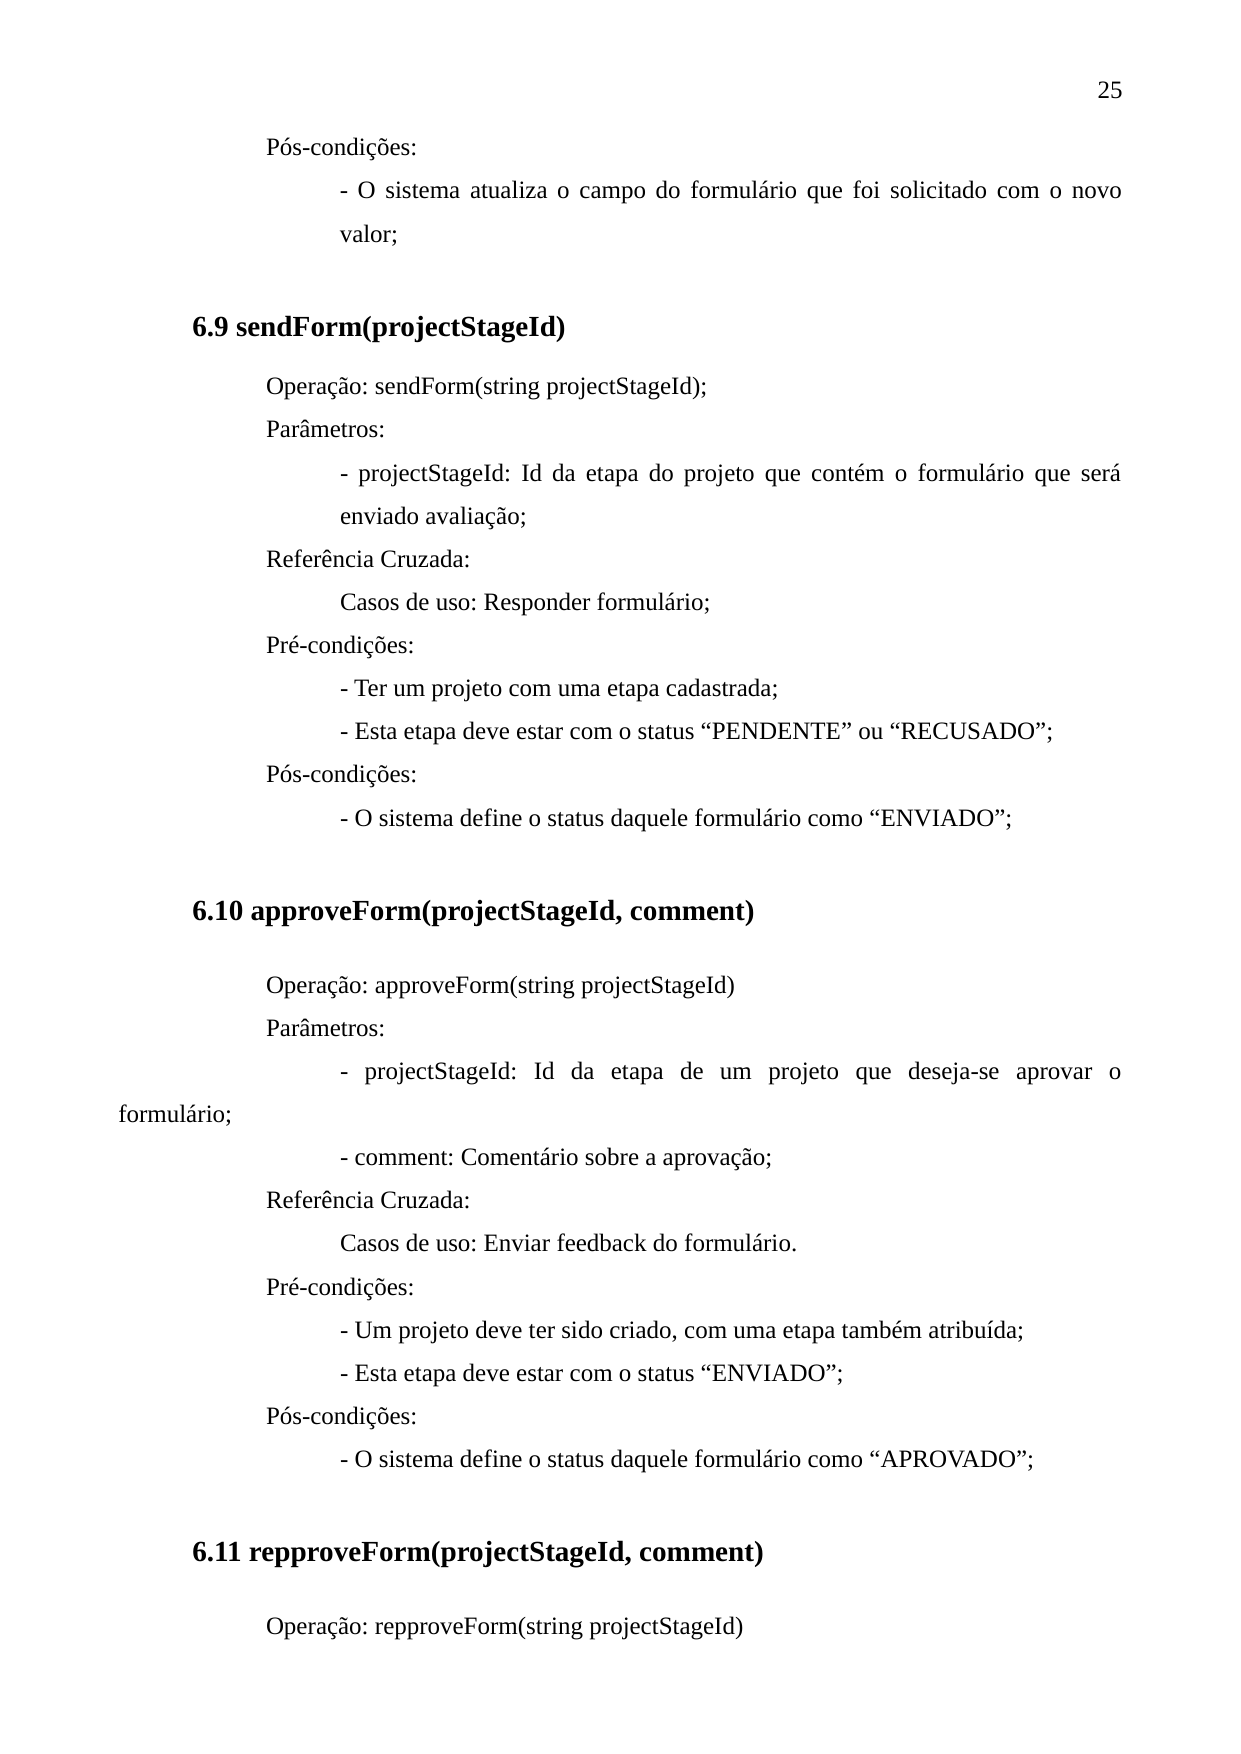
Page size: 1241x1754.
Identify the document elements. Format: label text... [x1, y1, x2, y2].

list Pós-condições: [177, 132, 1122, 161]
list - Esta etapa deve estar com o status “PENDENTE” ou “RECUSADO”; [118, 716, 1122, 745]
list Parâmetros: [177, 414, 1122, 443]
list - O sistema define o status daquele formulário como “APROVADO”; [118, 1444, 1122, 1473]
list - projectStageId: Id da etapa de um projeto que deseja-se aprovar o formulário; [118, 1056, 1122, 1128]
list Casos de uso: Responder formulário; [118, 587, 1122, 616]
list Operação: approveForm(string projectStageId) [118, 970, 1122, 998]
list Parâmetros: [177, 1013, 1122, 1042]
list - O sistema define o status daquele formulário como “ENVIADO”; [118, 803, 1122, 831]
list sendForm(projectStageId) [192, 309, 1122, 343]
list Pós-condições: [177, 759, 1122, 788]
list Operação: sendForm(string projectStageId); [118, 371, 1122, 400]
list - projectStageId: Id da etapa do projeto que contém o formulário que será enviado avaliação; [340, 458, 1122, 529]
list - comment: Comentário sobre a aprovação; [118, 1142, 1122, 1171]
list Pré-condições: [177, 1272, 1122, 1300]
subtitle 6.11 repproveForm(projectStageId, comment) [118, 1534, 1122, 1568]
list Casos de uso: Enviar feedback do formulário. [118, 1228, 1122, 1257]
list Referência Cruzada: [177, 544, 1122, 573]
list - Ter um projeto com uma etapa cadastrada; [118, 673, 1122, 702]
list - Um projeto deve ter sido criado, com uma etapa também atribuída; [118, 1315, 1122, 1343]
list - O sistema atualiza o campo do formulário que foi solicitado com o novo valor; [339, 176, 1122, 247]
list Pós-condições: [177, 1401, 1122, 1430]
list Operação: repproveForm(string projectStageId) [118, 1611, 1122, 1640]
subtitle 6.10 approveForm(projectStageId, comment) [118, 893, 1122, 927]
list Pré-condições: [177, 630, 1122, 659]
list Referência Cruzada: [177, 1185, 1122, 1214]
list - Esta etapa deve estar com o status “ENVIADO”; [118, 1358, 1122, 1387]
